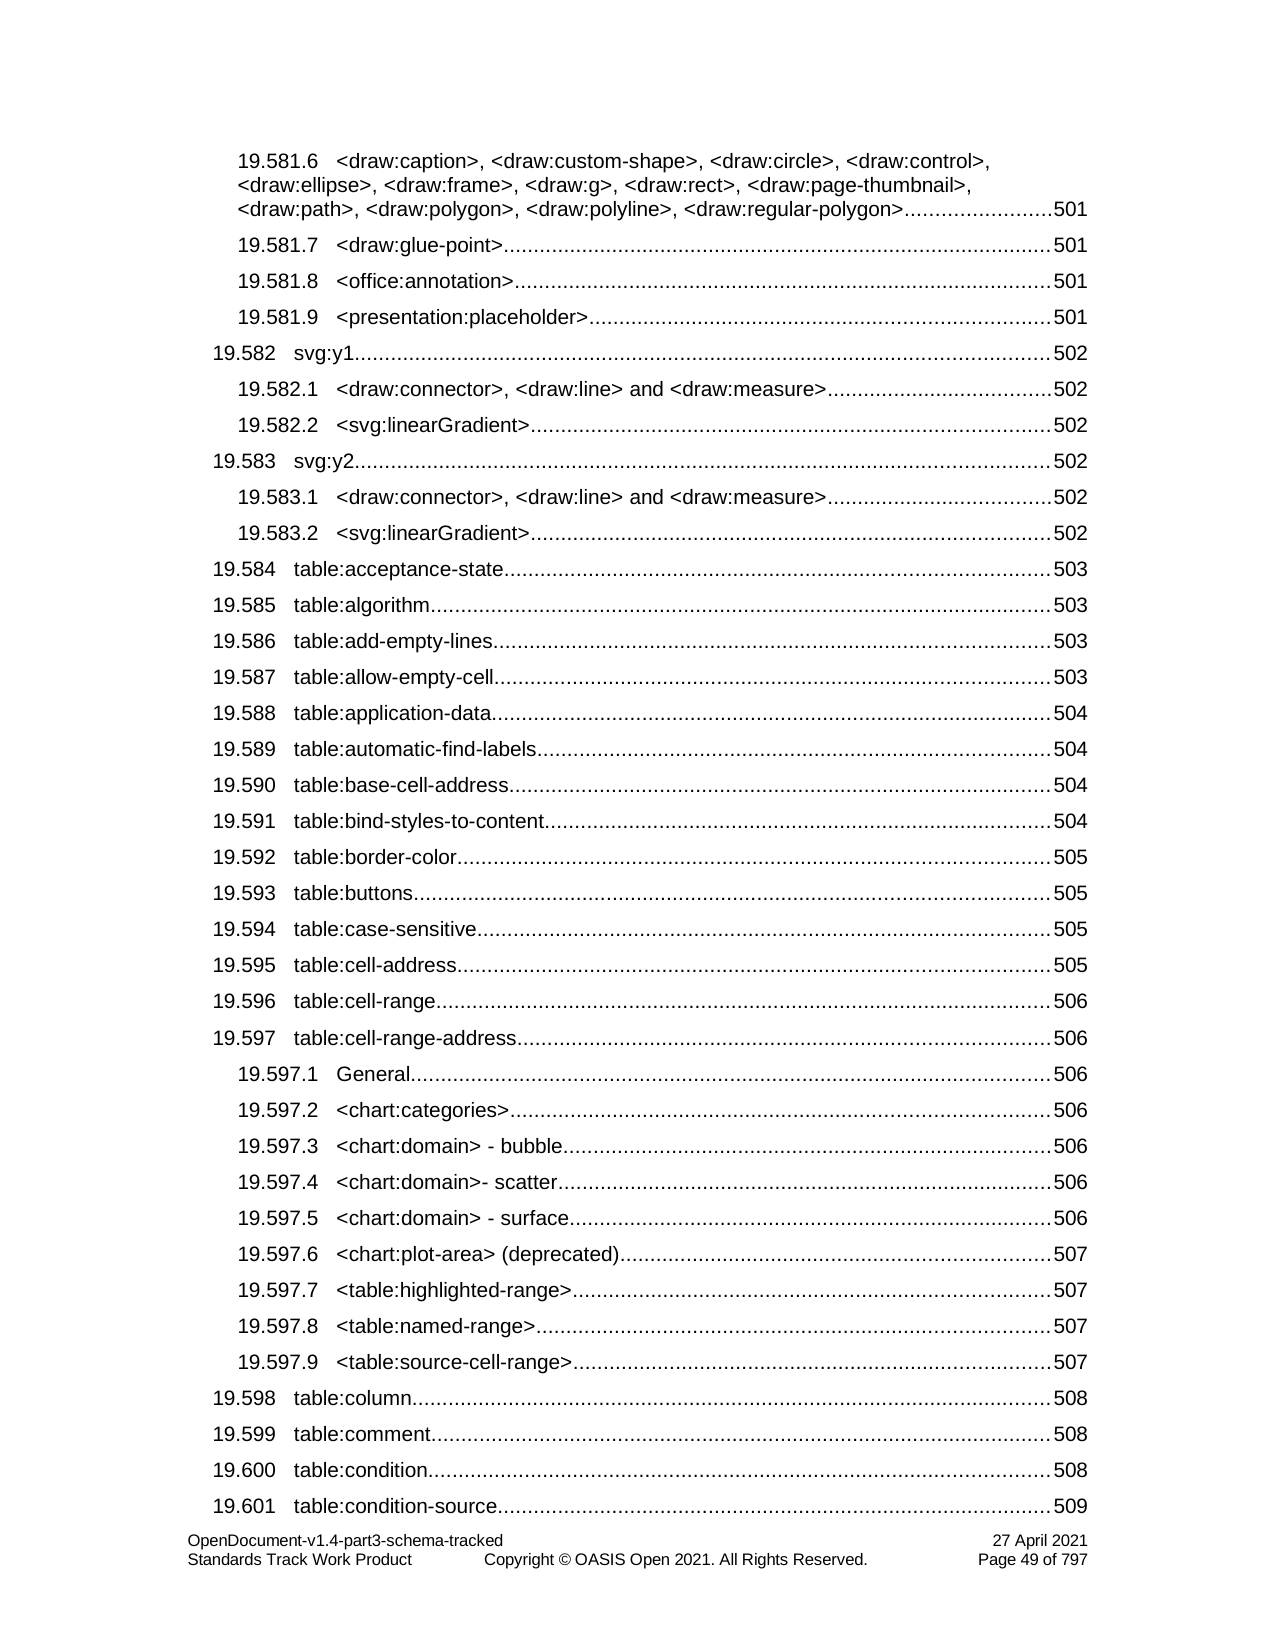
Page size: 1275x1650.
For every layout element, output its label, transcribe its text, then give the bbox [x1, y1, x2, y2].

text 19.581.7 <draw:glue-point> 501 [237, 233, 1088, 257]
text 19.597 table:cell-range-address 506 [212, 1026, 1088, 1049]
text 19.587 table:allow-empty-cell 503 [212, 666, 1088, 689]
text 19.597.2 <chart:categories> 506 [237, 1098, 1088, 1122]
text 19.589 table:automatic-find-labels 504 [212, 738, 1088, 761]
text 19.594 table:case-sensitive 505 [212, 918, 1088, 941]
text 19.590 table:base-cell-address 504 [212, 774, 1088, 797]
text 19.581.8 <office:annotation> 501 [237, 269, 1088, 293]
text 19.581.6 <draw:caption>, <draw:custom-shape>, <draw:circle>, <draw:control>, <draw:ellipse>, <draw:frame>, <draw:g>, <draw:rect>, <draw:page-thumbnail>, <draw:path>, <draw:polygon>, <draw:polyline>, <draw:regular-polygon> 501 [237, 150, 1088, 221]
text 19.592 table:border-color 505 [212, 846, 1088, 869]
text 19.588 table:application-data 504 [212, 702, 1088, 725]
text 19.584 table:acceptance-state 503 [212, 557, 1088, 581]
text 19.583.1 <draw:connector>, <draw:line> and <draw:measure> 502 [237, 485, 1088, 509]
text 19.582 svg:y1 502 [212, 341, 1088, 365]
text 19.597.7 <table:highlighted-range> 507 [237, 1278, 1088, 1302]
text 19.591 table:bind-styles-to-content 504 [212, 810, 1088, 833]
text 19.597.8 <table:named-range> 507 [237, 1314, 1088, 1338]
text 19.583 svg:y2 502 [212, 449, 1088, 473]
text 19.597.9 <table:source-cell-range> 507 [237, 1350, 1088, 1374]
text 19.582.2 <svg:linearGradient> 502 [237, 413, 1088, 437]
text 19.597.1 General 506 [237, 1062, 1088, 1086]
text 19.597.6 <chart:plot-area> (deprecated) 507 [237, 1242, 1088, 1266]
text 19.601 table:condition-source 509 [212, 1494, 1088, 1518]
text 19.596 table:cell-range 506 [212, 990, 1088, 1013]
text 19.581.9 <presentation:placeholder> 501 [237, 305, 1088, 329]
text 19.585 table:algorithm 503 [212, 593, 1088, 617]
text 19.583.2 <svg:linearGradient> 502 [237, 521, 1088, 545]
text 19.597.4 <chart:domain>- scatter 506 [237, 1170, 1088, 1194]
text 19.597.3 <chart:domain> - bubble 506 [237, 1134, 1088, 1158]
text 19.586 table:add-empty-lines 503 [212, 629, 1088, 653]
text 19.595 table:cell-address 505 [212, 954, 1088, 977]
text 19.598 table:column 508 [212, 1386, 1088, 1410]
text 19.599 table:comment 508 [212, 1422, 1088, 1446]
text 19.582.1 <draw:connector>, <draw:line> and <draw:measure> 502 [237, 377, 1088, 401]
text 19.600 table:condition 508 [212, 1458, 1088, 1482]
text 19.593 table:buttons 505 [212, 882, 1088, 905]
text 19.597.5 <chart:domain> - surface 506 [237, 1206, 1088, 1230]
